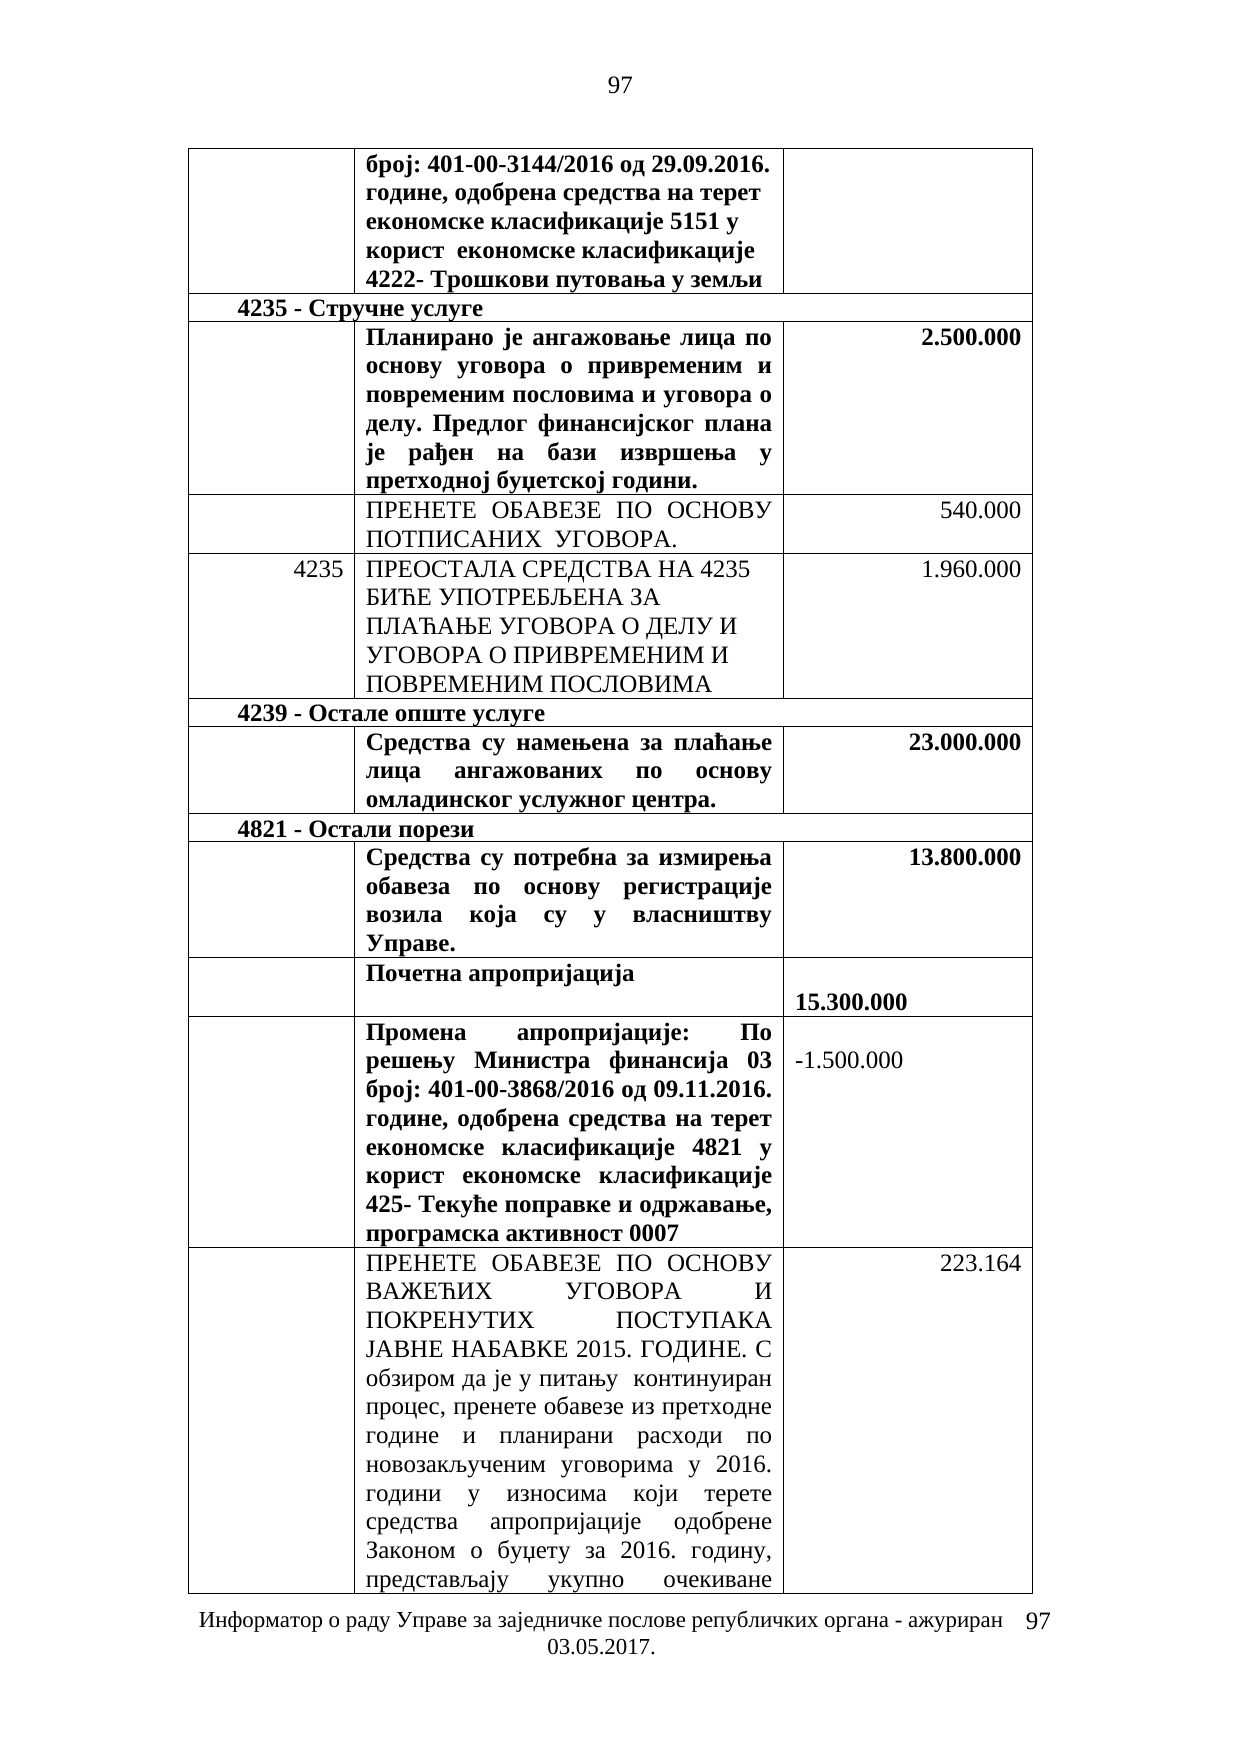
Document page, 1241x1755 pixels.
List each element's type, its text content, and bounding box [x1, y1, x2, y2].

table_cell 23.000.000 [784, 727, 1032, 813]
table_cell [784, 149, 1032, 292]
table_cell [1033, 1247, 1074, 1593]
table_cell [1033, 293, 1074, 321]
table_cell [1033, 148, 1074, 292]
table_cell број: 401-00-3144/2016 од 29.09.2016. године, одобрена средства на терет економске класификације 5151 у корист економске класификације 4222- Трошкови путовања у земљи [355, 149, 783, 292]
table_cell [1033, 1016, 1074, 1247]
table_cell [1033, 321, 1074, 494]
table_cell ПРЕОСТАЛА СРЕДСТВА НА 4235 БИЋЕ УПОТРЕБЉЕНА ЗА ПЛАЋАЊЕ УГОВОРА О ДЕЛУ И УГОВОРА О ПРИВРЕМЕНИМ И ПОВРЕМЕНИМ ПОСЛОВИМА [355, 554, 783, 697]
table_cell 4821 - Остали порези [189, 814, 1032, 841]
table_cell Средства су потребна за измирења обавеза по основу регистрације возила која су у власништву Управе. [355, 842, 783, 957]
table_cell Почетна апропријација [355, 958, 783, 1016]
table_cell [189, 149, 354, 292]
table_cell 15.300.000 [784, 958, 1032, 1016]
table_cell [1033, 494, 1074, 553]
table_cell -1.500.000 [784, 1017, 1032, 1247]
table_cell 4239 - Остале опште услуге [189, 699, 1032, 726]
table_cell 13.800.000 [784, 842, 1032, 957]
table_cell [189, 727, 354, 813]
table_cell [189, 495, 354, 553]
table_cell 223.164 [784, 1248, 1032, 1593]
table_cell [189, 842, 354, 957]
table_cell 540.000 [784, 495, 1032, 553]
table_cell [189, 958, 354, 1016]
table_cell ПРЕНЕТЕ ОБАВЕЗЕ ПО ОСНОВУ ВАЖЕЋИХ УГОВОРА И ПОКРЕНУТИХ ПОСТУПАКА ЈАВНЕ НАБАВКЕ 2015. ГОДИНЕ. С обзиром да је у питању континуиран процес, пренете обавезе из претходне године и планирани расходи по новозакљученим уговорима у 2016. години у износима који терете средства апропријације одобрене Законом о буџету за 2016. годину, представљају укупно очекиване [355, 1248, 783, 1593]
table_cell 2.500.000 [784, 322, 1032, 494]
table_cell 4235 - Стручне услуге [189, 294, 1032, 321]
table_cell Планирано је ангажовање лица по основу уговора о привременим и повременим пословима и уговора о делу. Предлог финансијског плана је рађен на бази извршења у претходној буџетској години. [355, 322, 783, 494]
table_cell [189, 1248, 354, 1593]
table_cell [1033, 957, 1074, 1016]
table_cell 4235 [189, 554, 354, 697]
table_cell [1033, 726, 1074, 813]
table_cell [1033, 553, 1074, 697]
table_cell Средства су намењена за плаћање лица ангажованих по основу омладинског услужног центра. [355, 727, 783, 813]
table_cell [189, 322, 354, 494]
table_cell [1033, 698, 1074, 726]
table_cell Промена апропријације: По решењу Министра финансија 03 број: 401-00-3868/2016 од 09.11.2016. године, одобрена средства на терет економскe класификацијe 4821 у корист економске класификације 425- Текуће поправке и одржавање, програмска активност 0007 [355, 1017, 783, 1247]
table_cell ПРЕНЕТЕ ОБАВЕЗЕ ПО ОСНОВУ ПОТПИСАНИХ УГОВОРА. [355, 495, 783, 553]
table_cell [189, 1017, 354, 1247]
table_cell [1033, 841, 1074, 957]
table_cell [1033, 813, 1074, 841]
table_cell 1.960.000 [784, 554, 1032, 697]
